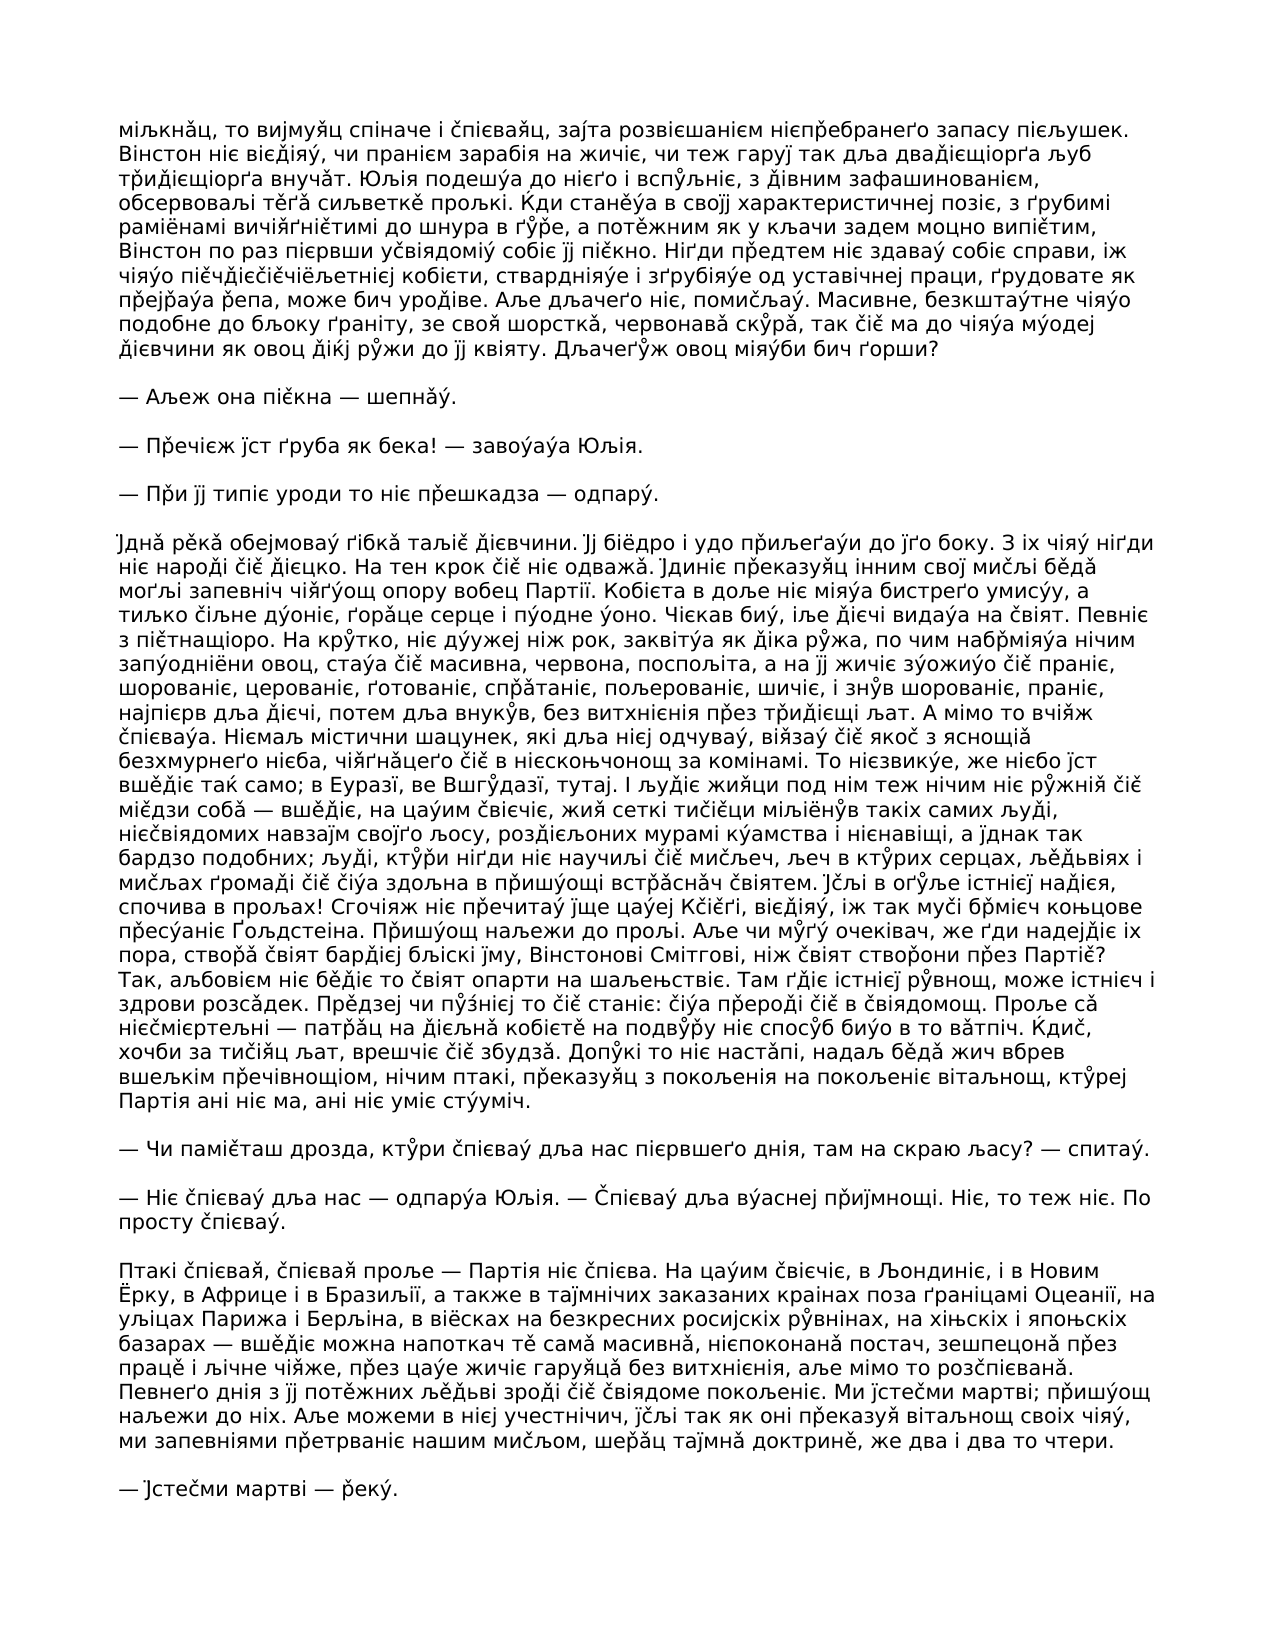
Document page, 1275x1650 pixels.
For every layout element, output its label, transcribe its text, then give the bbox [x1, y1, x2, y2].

text Ј̈дна̌ ре̌ка̌ обејмовау́ ґібка̌ таљіє̌ д̌ієвчини. Ј̈ј біёдро і удо пр̌иљеґау́и до ȷ̈ґо боку. З іх чіяу́ ніґди ніє народ̌і с̌іє̌ д̌ієцко. На тен крок с̌іє̌ ніє одважа̌. Ј̈диніє пр̌еказуя̌ц інним своȷ̈ мис̌љі бе̌да̌ моґљі запевніч чія̌ґу́ощ опору вобец Партії. Кобієта в доље ніє міяу́а бистреґо умису́у, а тиљко с̌іљне ду́оніє, ґора̌це серце і пу́одне у́оно. Чієкав биу́, іље д̌ієчі видау́а на с̌віят. Певніє з піє̌тнащіоро. На кру̊тко, ніє ду́ужеј ніж рок, заквіту́а як д̌іка ру̊жа, по чим набр̌міяу́а нічим запу́одніёни овоц, стау́а с̌іє̌ масивна, червона, поспољіта, а на ȷ̈ј жичіє зу́ожиу́о с̌іє̌ праніє, шорованіє, церованіє, ґотованіє, спр̌а̌таніє, пољерованіє, шичіє, і зну̊в шорованіє, праніє, најпієрв дља д̌ієчі, потем дља внуку̊в, без витхнієнія пр̌ез тр̌ид̌ієщі љат. А мімо то вчія̌ж с̌пієвау́а. Ніємаљ містични шацунек, які дља нієј одчувау́, вія̌зау́ с̌іє̌ якос̌ з яснощіа̌ безхмурнеґо нієба, чія̌ґна̌цеґо с̌іє̌ в нієскоњчонощ за комінамі. То нієзвику́е, же нієбо ȷ̈ст вше̌д̌іє таќ само; в Еуразї, ве Вшгу̊дазї, тутај. І људ̌іє жия̌ци под нім теж нічим ніє ру̊жнія̌ с̌іє̌ міє̌дзи соба̌ — вше̌д̌іє, на цау́им с̌вієчіє, жия̌ сеткі тис̌іє̌ци міљіёну̊в такіх самих људ̌і, нієс̌віядомих навзаȷ̈м своȷ̈ґо љосу, розд̌ієљоних мурамі ку́амства і нієнавіщі, а ȷ̈днак так бардзо подобних; људ̌і, кту̊р̌и ніґди ніє научиљі с̌іє̌ мис̌љеч, љеч в кту̊рих серцах, ље̌д̌ьвіях і мис̌љах ґромад̌і с̌іє̌ с̌іу́а здољна в пр̌ишу́ощі встр̌а̌сна̌ч с̌віятем. Ј̈с̌љі в оґу̊ље істнієȷ̈ над̌ієя, спочива в прољах! Cгочіяж ніє пр̌ечитау́ ȷ̈ще цау́еј Кс̌іє̌ґі, вієд̌іяу́, іж так мус̌і бр̌мієч коњцове пр̌есу́аніє Ґољдстеіна. Пр̌ишу́ощ наљежи до прољі. Аље чи му̊ґу́ очеківач, же ґди надејд̌іє іх пора, створ̌а̌ с̌віят бард̌ієј бљіскі ȷ̈му, Вінстонові Смітгові, ніж с̌віят створ̌они пр̌ез Партіє̌? Так, аљбовієм ніє бе̌д̌іє то с̌віят опарти на шаљењствіє. Там ґд̌іє істнієȷ̈ ру̊внощ, може істнієч і здрови розса̌дек. Пре̌дзеј чи пу̊з́нієј то с̌іє̌ станіє: с̌іу́а пр̌ерод̌і с̌іє̌ в с̌віядомощ. Проље са̌ нієс̌мієртељні — патр̌а̌ц на д̌ієљна̌ кобієте̌ на подву̊р̌у ніє спосу̊б биу́о в то ва̌тпіч. Ќдис̌, хочби за тис̌ія̌ц љат, врешчіє с̌іє̌ збудза̌. Допу̊кі то ніє наста̌пі, надаљ бе̌да̌ жич вбрев вшељкім пр̌ечівнощіом, нічим птакі, пр̌еказуя̌ц з покољенія на покољеніє вітаљнощ, кту̊реј Партія ані ніє ма, ані ніє уміє сту́уміч. [118, 531, 1157, 1113]
text — Пр̌ечієж ȷ̈ст ґруба як бека! — завоу́ау́а Юљія. [118, 434, 1157, 458]
text — Пр̌и ȷ̈ј типіє уроди то ніє пр̌ешкадза — одпару́. [118, 482, 1157, 506]
text — Ј̈стес̌ми мартві — р̌еку́. [118, 1477, 1157, 1502]
text міљкна̌ц, то вијмуя̌ц спіначе і с̌пієвая̌ц, заȷ́та розвієшанієм нієпр̌ебранеґо запасу пієљушек. Вінстон ніє вієд̌іяу́, чи пранієм зарабія на жичіє, чи теж гаруȷ̈ так дља двад̌ієщіорґа љуб тр̌ид̌ієщіорґа внуча̌т. Юљія подешу́а до нієґо і вспу̊љніє, з д̌івним зафашинованієм, обсервоваљі те̌ґа̌ сиљветке̌ прољкі. Ќди стане̌у́а в своȷ̈ј характеристичнеј позіє, з ґрубимі раміёнамі вичія̌ґніє̌тимі до шнура в ґу̊р̌е, а поте̌жним як у кљачи задем моцно випіє̌тим, Вінстон по раз пієрвши ус̌віядоміу́ собіє ȷ̈ј піє̌кно. Ніґди пр̌едтем ніє здавау́ собіє справи, іж чіяу́о піє̌чд̌ієс̌іє̌чіёљетнієј кобієти, ствардніяу́е і зґрубіяу́е од уставічнеј праци, ґрудовате як пр̌ејр̌ау́а р̌епа, може бич урод̌іве. Аље дљачеґо ніє, помис̌љау́. Масивне, безкштау́тне чіяу́о подобне до бљоку ґраніту, зе своя̌ шорстка̌, червонава̌ ску̊ра̌, так с̌іє̌ ма до чіяу́а му́одеј д̌ієвчини як овоц д̌іќј ру̊жи до ȷ̈ј квіяту. Дљачеґу̊ж овоц міяу́би бич ґорши? [118, 118, 1157, 361]
text Птакі с̌пієвая̌, с̌пієвая̌ проље — Партія ніє с̌пієва. На цау́им с̌вієчіє, в Љондиніє, і в Новим Ёрку, в Африце і в Бразиљії, а также в таȷ̈мнічих заказаних краінах поза ґраніцамі Оцеанії, на уљіцах Парижа і Берљіна, в віёсках на безкресних росијскіх ру̊внінах, на хіњскіх і япоњскіх базарах — вше̌д̌іє можна напоткач те̌ сама̌ масивна̌, нієпоконана̌ постач, зешпецона̌ пр̌ез праце̌ і љічне чія̌же, пр̌ез цау́е жичіє гаруя̌ца̌ без витхнієнія, аље мімо то розс̌пієвана̌. Певнеґо днія з ȷ̈ј поте̌жних ље̌д̌ьві зрод̌і с̌іє̌ с̌віядоме покољеніє. Ми ȷ̈стес̌ми мартві; пр̌ишу́ощ наљежи до ніх. Аље можеми в нієј учестнічич, ȷ̈с̌љі так як оні пр̌еказуя̌ вітаљнощ своіх чіяу́, ми запевніями пр̌етрваніє нашим мис̌љом, шер̌а̌ц таȷ̈мна̌ доктрине̌, же два і два то чтери. [118, 1259, 1157, 1453]
text — Аљеж она піє̌кна — шепна̌у́. [118, 385, 1157, 409]
text — Чи паміє̌таш дрозда, кту̊ри с̌пієвау́ дља нас пієрвшеґо днія, там на скраю љасу? — спитау́. [118, 1137, 1157, 1162]
text — Ніє с̌пієвау́ дља нас — одпару́а Юљія. — С̌пієвау́ дља ву́аснеј пр̌иȷ̈мнощі. Ніє, то теж ніє. По просту с̌пієвау́. [118, 1186, 1157, 1234]
